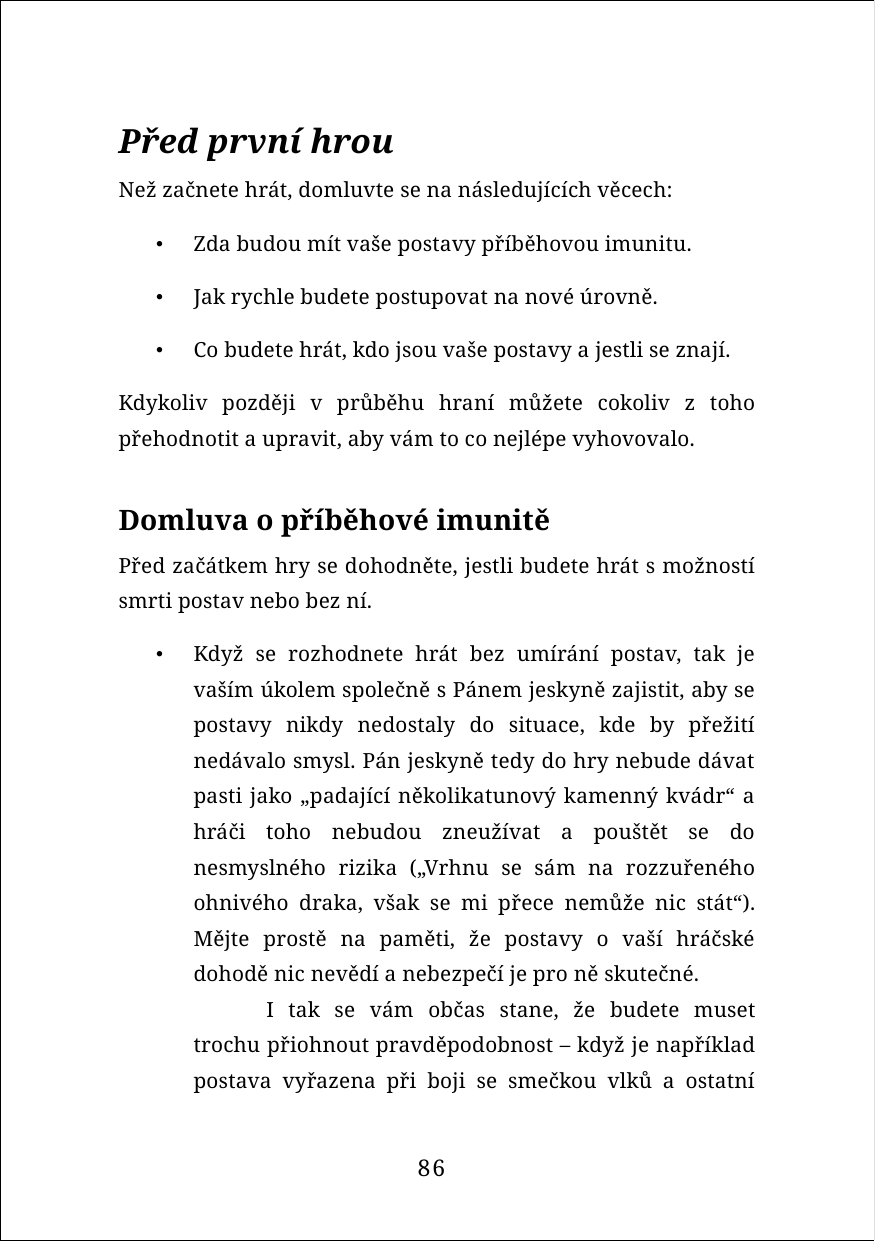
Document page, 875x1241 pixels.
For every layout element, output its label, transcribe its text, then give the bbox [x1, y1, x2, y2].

text Než začnete hrát, domluvte se na následujících věcech: [118, 175, 756, 204]
subtitle Domluva o příběhové imunitě [118, 501, 756, 539]
text Před začátkem hry se dohodněte, jestli budete hrát s možností smrti postav nebo bez ní. [118, 551, 756, 615]
list Zda budou mít vaše postavy příběhovou imunitu. [156, 229, 756, 257]
subtitle Před první hrou [118, 118, 756, 164]
list Jak rychle budete postupovat na nové úrovně. [156, 282, 756, 310]
list Když se rozhodnete hrát bez umírání postav, tak je vaším úkolem společně s Pánem jeskyně zajistit, aby se postavy nikdy nedostaly do situace, kde by přežití nedávalo smysl. Pán jeskyně tedy do hry nebude dávat pasti jako „padající několikatunový kamenný kvádr“ a hráči toho nebudou zneužívat a pouštět se do nesmyslného rizika („Vrhnu se sám na rozzuřeného ohnivého draka, však se mi přece nemůže nic stát“). Mějte prostě na paměti, že postavy o vaší hráčské dohodě nic nevědí a nebezpečí je pro ně skutečné. I tak se vám občas stane, že budete muset trochu přiohnout pravděpodobnost – když je například postava vyřazena při boji se smečkou vlků a ostatní [156, 639, 756, 1094]
text Kdykoliv později v průběhu hraní můžete cokoliv z toho přehodnotit a upravit, aby vám to co nejlépe vyhovovalo. [118, 388, 756, 452]
list Co budete hrát, kdo jsou vaše postavy a jestli se znají. [156, 335, 756, 363]
